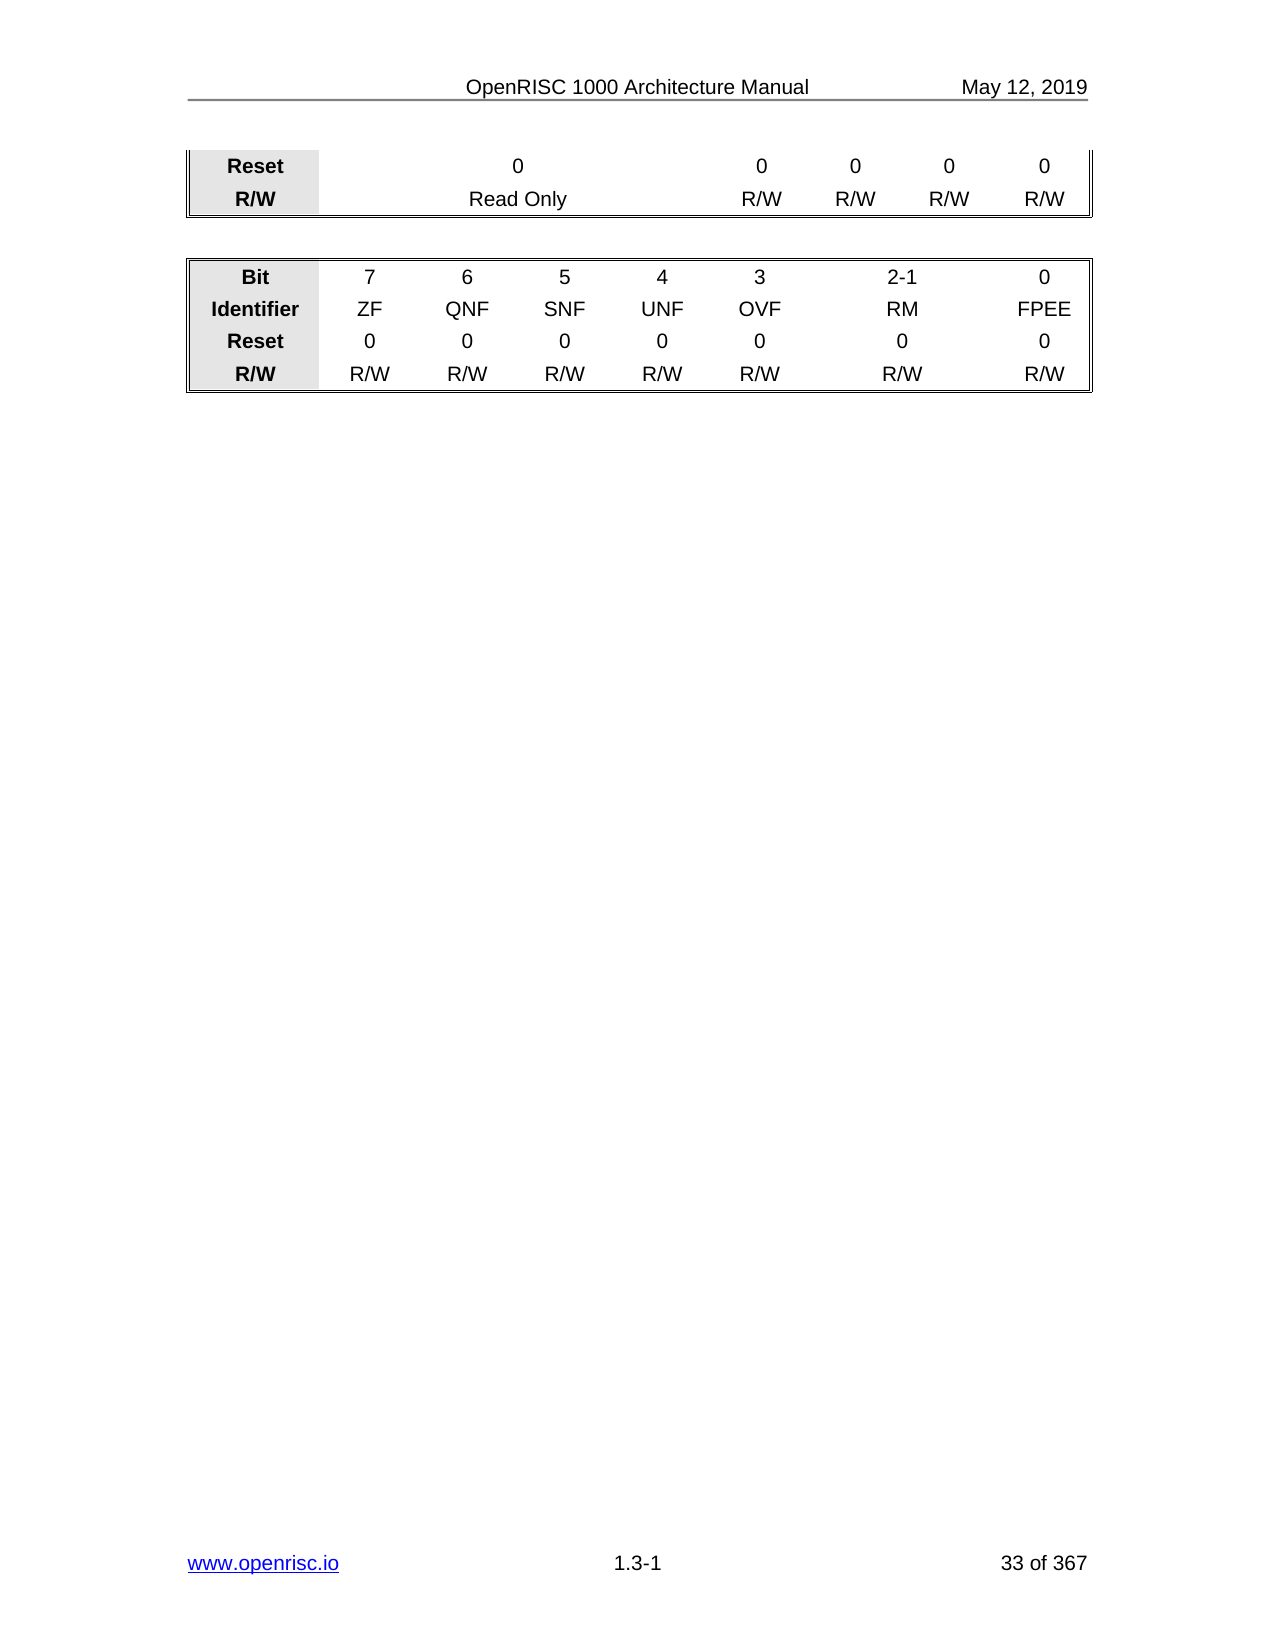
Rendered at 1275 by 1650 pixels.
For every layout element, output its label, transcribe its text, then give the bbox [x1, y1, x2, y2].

table_cell RM [806, 293, 994, 325]
table_cell R/W [611, 357, 709, 389]
table_header 0 [994, 261, 1089, 293]
table_cell R/W [806, 357, 994, 389]
table_cell Reset [190, 325, 319, 357]
table_cell ZF [319, 293, 416, 325]
table_cell SNF [514, 293, 611, 325]
table_cell 0 [416, 325, 514, 357]
table_cell 0 [709, 325, 806, 357]
table_cell R/W [190, 182, 319, 214]
table_cell 0 [514, 325, 611, 357]
table_cell R/W [190, 357, 319, 389]
table_cell 0 [994, 150, 1089, 182]
table_cell QNF [416, 293, 514, 325]
table_cell 0 [319, 150, 712, 182]
table_header Bit [190, 261, 319, 293]
table_cell 0 [611, 325, 709, 357]
table_header 2-1 [806, 261, 994, 293]
table_cell 0 [806, 150, 900, 182]
table_cell R/W [709, 357, 806, 389]
table_cell FPEE [994, 293, 1089, 325]
table_cell R/W [319, 357, 416, 389]
table_cell R/W [900, 182, 994, 214]
table_cell 0 [319, 325, 416, 357]
table_cell R/W [416, 357, 514, 389]
table_cell OVF [709, 293, 806, 325]
table_cell Read Only [319, 182, 712, 214]
table_cell 0 [806, 325, 994, 357]
table_header 7 [319, 261, 416, 293]
table_cell R/W [994, 357, 1089, 389]
table_cell Reset [190, 150, 319, 182]
table_header 5 [514, 261, 611, 293]
table_header 6 [416, 261, 514, 293]
table_header 4 [611, 261, 709, 293]
table_cell 0 [900, 150, 994, 182]
table_cell 0 [713, 150, 806, 182]
table_cell R/W [514, 357, 611, 389]
table_cell UNF [611, 293, 709, 325]
table_cell R/W [713, 182, 806, 214]
table_cell R/W [806, 182, 900, 214]
table_cell R/W [994, 182, 1089, 214]
table_header 3 [709, 261, 806, 293]
table_cell Identifier [190, 293, 319, 325]
table_cell 0 [994, 325, 1089, 357]
